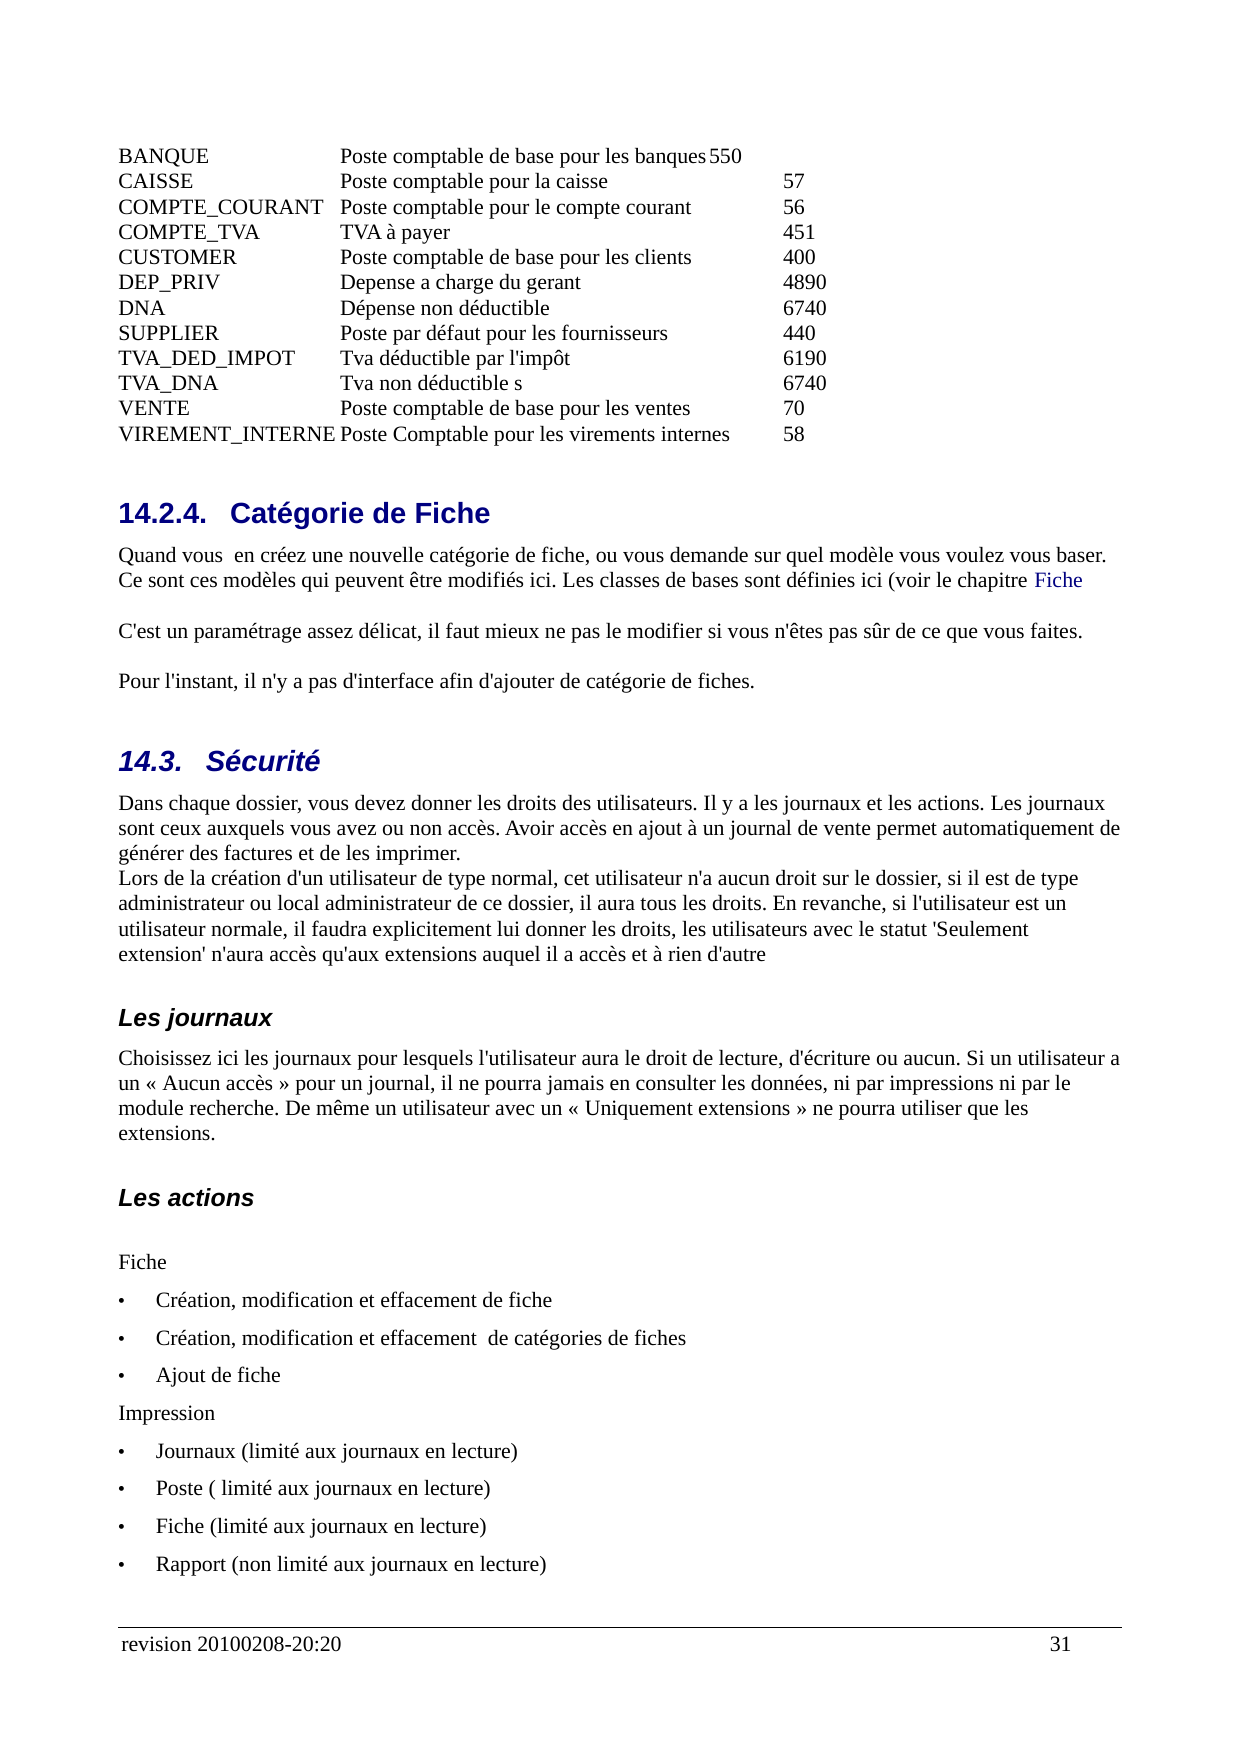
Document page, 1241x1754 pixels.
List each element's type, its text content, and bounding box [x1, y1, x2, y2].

text CAISSE Poste comptable pour la caisse 57 [118, 168, 1122, 194]
list Journaux (limité aux journaux en lecture) [118, 1438, 1122, 1463]
list Poste ( limité aux journaux en lecture) [118, 1475, 1122, 1501]
text DEP_PRIV Depense a charge du gerant 4890 [118, 269, 1122, 294]
subtitle Les journaux [118, 1003, 1122, 1032]
text TVA_DED_IMPOT Tva déductible par l'impôt 6190 [118, 345, 1122, 370]
text TVA_DNA Tva non déductible s 6740 [118, 370, 1122, 395]
text VENTE Poste comptable de base pour les ventes 70 [118, 395, 1122, 421]
text SUPPLIER Poste par défaut pour les fournisseurs 440 [118, 320, 1122, 345]
text Fiche [118, 1249, 1122, 1274]
text Impression [118, 1400, 1122, 1425]
text CUSTOMER Poste comptable de base pour les clients 400 [118, 244, 1122, 269]
list Ajout de fiche [118, 1362, 1122, 1387]
list Fiche (limité aux journaux en lecture) [118, 1513, 1122, 1538]
subtitle Catégorie de Fiche [118, 496, 1122, 529]
text Pour l'instant, il n'y a pas d'interface afin d'ajouter de catégorie de fiches. [118, 668, 1122, 693]
list Création, modification et effacement de catégories de fiches [118, 1324, 1122, 1350]
text C'est un paramétrage assez délicat, il faut mieux ne pas le modifier si vous n'êtes pas sûr de ce que vous faites. [118, 618, 1122, 643]
subtitle Sécurité [118, 743, 1122, 777]
text Quand vous en créez une nouvelle catégorie de fiche, ou vous demande sur quel modèle vous voulez vous baser. Ce sont ces modèles qui peuvent être modifiés ici. Les classes de bases sont définies ici (voir le chapitre Fiche [118, 542, 1122, 592]
text VIREMENT_INTERNE Poste Comptable pour les virements internes 58 [118, 421, 1122, 446]
list Création, modification et effacement de fiche [118, 1287, 1122, 1312]
text Lors de la création d'un utilisateur de type normal, cet utilisateur n'a aucun droit sur le dossier, si il est de type administrateur ou local administrateur de ce dossier, il aura tous les droits. En revanche, si l'utilisateur est un utilisateur normale, il faudra explicitement lui donner les droits, les utilisateurs avec le statut 'Seulement extension' n'aura accès qu'aux extensions auquel il a accès et à rien d'autre [118, 865, 1122, 966]
text COMPTE_COURANT Poste comptable pour le compte courant 56 [118, 194, 1122, 219]
text COMPTE_TVA TVA à payer 451 [118, 219, 1122, 244]
text Choisissez ici les journaux pour lesquels l'utilisateur aura le droit de lecture, d'écriture ou aucun. Si un utilisateur a un « Aucun accès » pour un journal, il ne pourra jamais en consulter les données, ni par impressions ni par le module recherche. De même un utilisateur avec un « Uniquement extensions » ne pourra utiliser que les extensions. [118, 1044, 1122, 1145]
text Dans chaque dossier, vous devez donner les droits des utilisateurs. Il y a les journaux et les actions. Les journaux sont ceux auxquels vous avez ou non accès. Avoir accès en ajout à un journal de vente permet automatiquement de générer des factures et de les imprimer. [118, 789, 1122, 865]
subtitle Les actions [118, 1183, 1122, 1211]
list Rapport (non limité aux journaux en lecture) [118, 1551, 1122, 1576]
text DNA Dépense non déductible 6740 [118, 294, 1122, 320]
text BANQUE Poste comptable de base pour les banques 550 [118, 143, 1122, 168]
